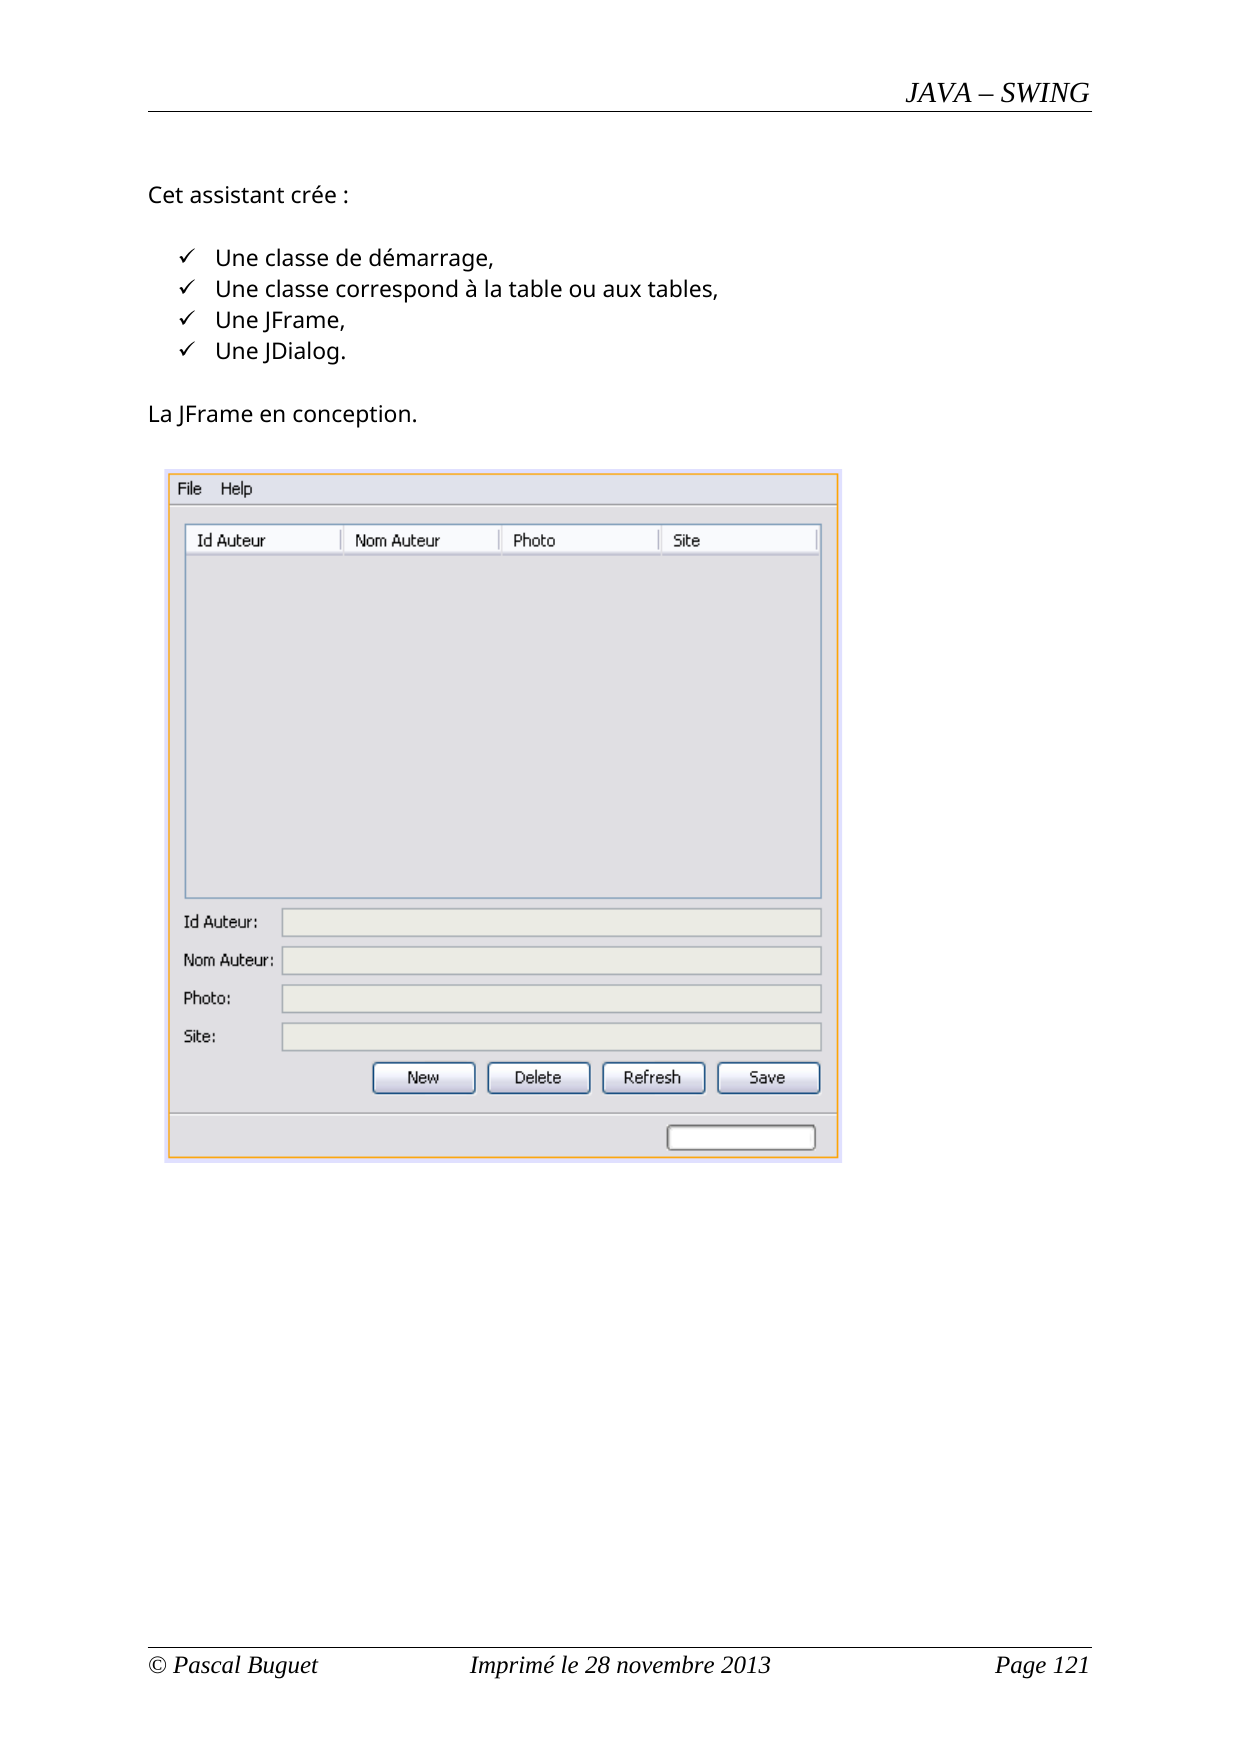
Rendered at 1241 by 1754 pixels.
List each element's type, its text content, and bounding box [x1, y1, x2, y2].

text Cet assistant crée : [148, 179, 1092, 210]
text La JFrame en conception. [148, 398, 1092, 429]
list Une JDialog. [177, 335, 1092, 366]
list Une classe de démarrage, [177, 241, 1092, 273]
list Une JFrame, [177, 304, 1092, 335]
list Une classe correspond à la table ou aux tables, [177, 273, 1092, 304]
